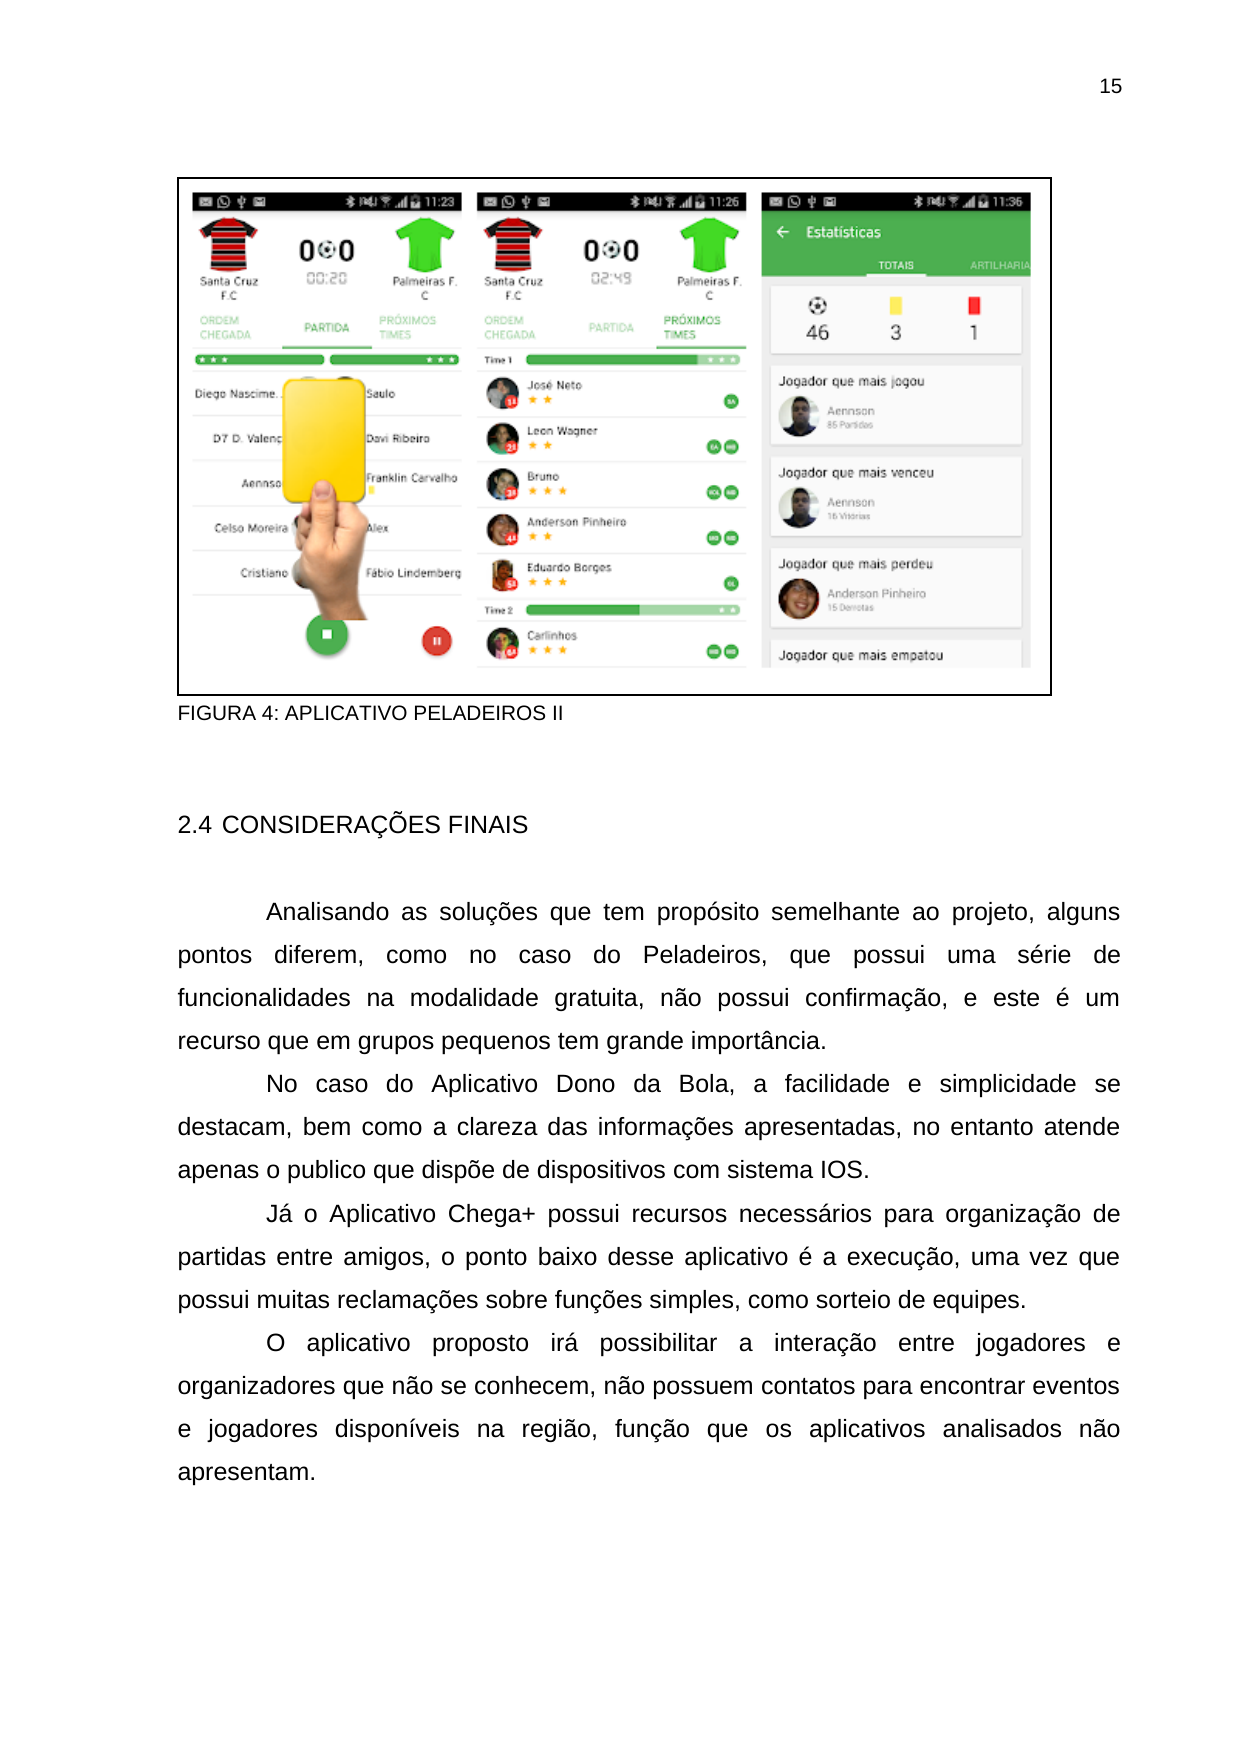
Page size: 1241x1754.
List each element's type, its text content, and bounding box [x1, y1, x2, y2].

subtitle Considerações Finais [177, 811, 1122, 839]
list No caso do Aplicativo Dono da Bola, a facilidade e simplicidade se destacam, bem como a clareza das informações apresentadas, no entanto atende apenas o publico que dispõe de dispositivos com sistema IOS. [177, 1069, 1122, 1184]
text Figura 4: Aplicativo Peladeiros II [177, 696, 1052, 724]
text [179, 179, 1050, 694]
list O aplicativo proposto irá possibilitar a interação entre jogadores e organizadores que não se conhecem, não possuem contatos para encontrar eventos e jogadores disponíveis na região, função que os aplicativos analisados não apresentam. [177, 1328, 1122, 1486]
list Analisando as soluções que tem propósito semelhante ao projeto, alguns pontos diferem, como no caso do Peladeiros, que possui uma série de funcionalidades na modalidade gratuita, não possui confirmação, e este é um recurso que em grupos pequenos tem grande importância. [177, 897, 1122, 1055]
list Já o Aplicativo Chega+ possui recursos necessários para organização de partidas entre amigos, o ponto baixo desse aplicativo é a execução, uma vez que possui muitas reclamações sobre funções simples, como sorteio de equipes. [177, 1199, 1122, 1314]
picture [182, 182, 1048, 691]
